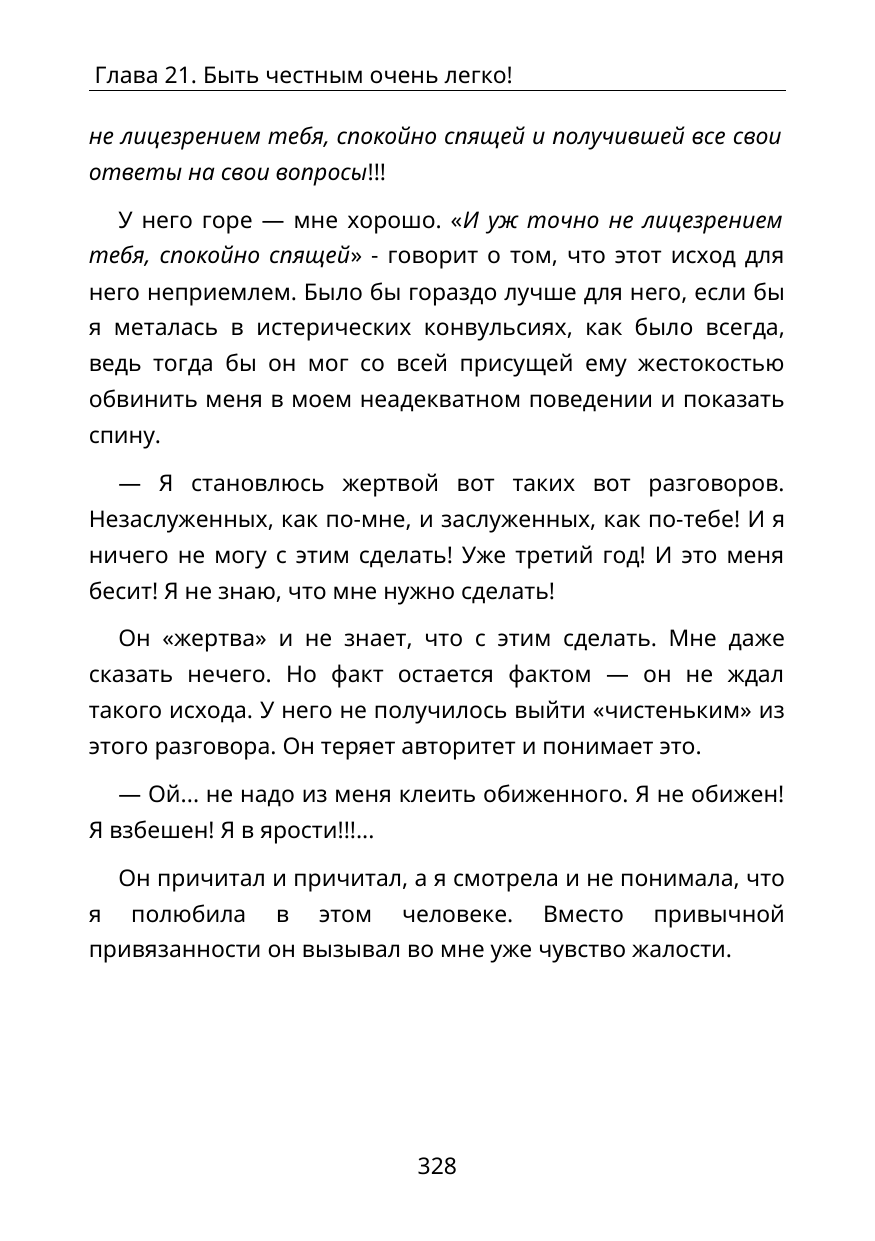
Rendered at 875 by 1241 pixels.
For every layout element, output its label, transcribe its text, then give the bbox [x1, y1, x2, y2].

text У него горе — мне хорошо. «И уж точно не лицезрением тебя, спокойно спящей» - говорит о том, что этот исход для него неприемлем. Было бы гораздо лучше для него, если бы я металась в истерических конвульсиях, как было всегда, ведь тогда бы он мог со всей присущей ему жестокостью обвинить меня в моем неадекватном поведении и показать спину. [88, 203, 786, 450]
text — Ой... не надо из меня клеить обиженного. Я не обижен! Я взбешен! Я в ярости!!!... [88, 778, 786, 845]
text Он «жертва» и не знает, что с этим сделать. Мне даже сказать нечего. Но факт остается фактом — он не ждал такого исхода. У него не получилось выйти «чистеньким» из этого разговора. Он теряет авторитет и понимает это. [88, 622, 786, 761]
text не лицезрением тебя, спокойно спящей и получившей все свои ответы на свои вопросы!!! [88, 120, 786, 187]
text — Я становлюсь жертвой вот таких вот разговоров. Незаслуженных, как по-мне, и заслуженных, как по-тебе! И я ничего не могу с этим сделать! Уже третий год! И это меня бесит! Я не знаю, что мне нужно сделать! [88, 467, 786, 606]
text Он причитал и причитал, а я смотрела и не понимала, что я полюбила в этом человеке. Вместо привычной привязанности он вызывал во мне уже чувство жалости. [88, 862, 786, 965]
